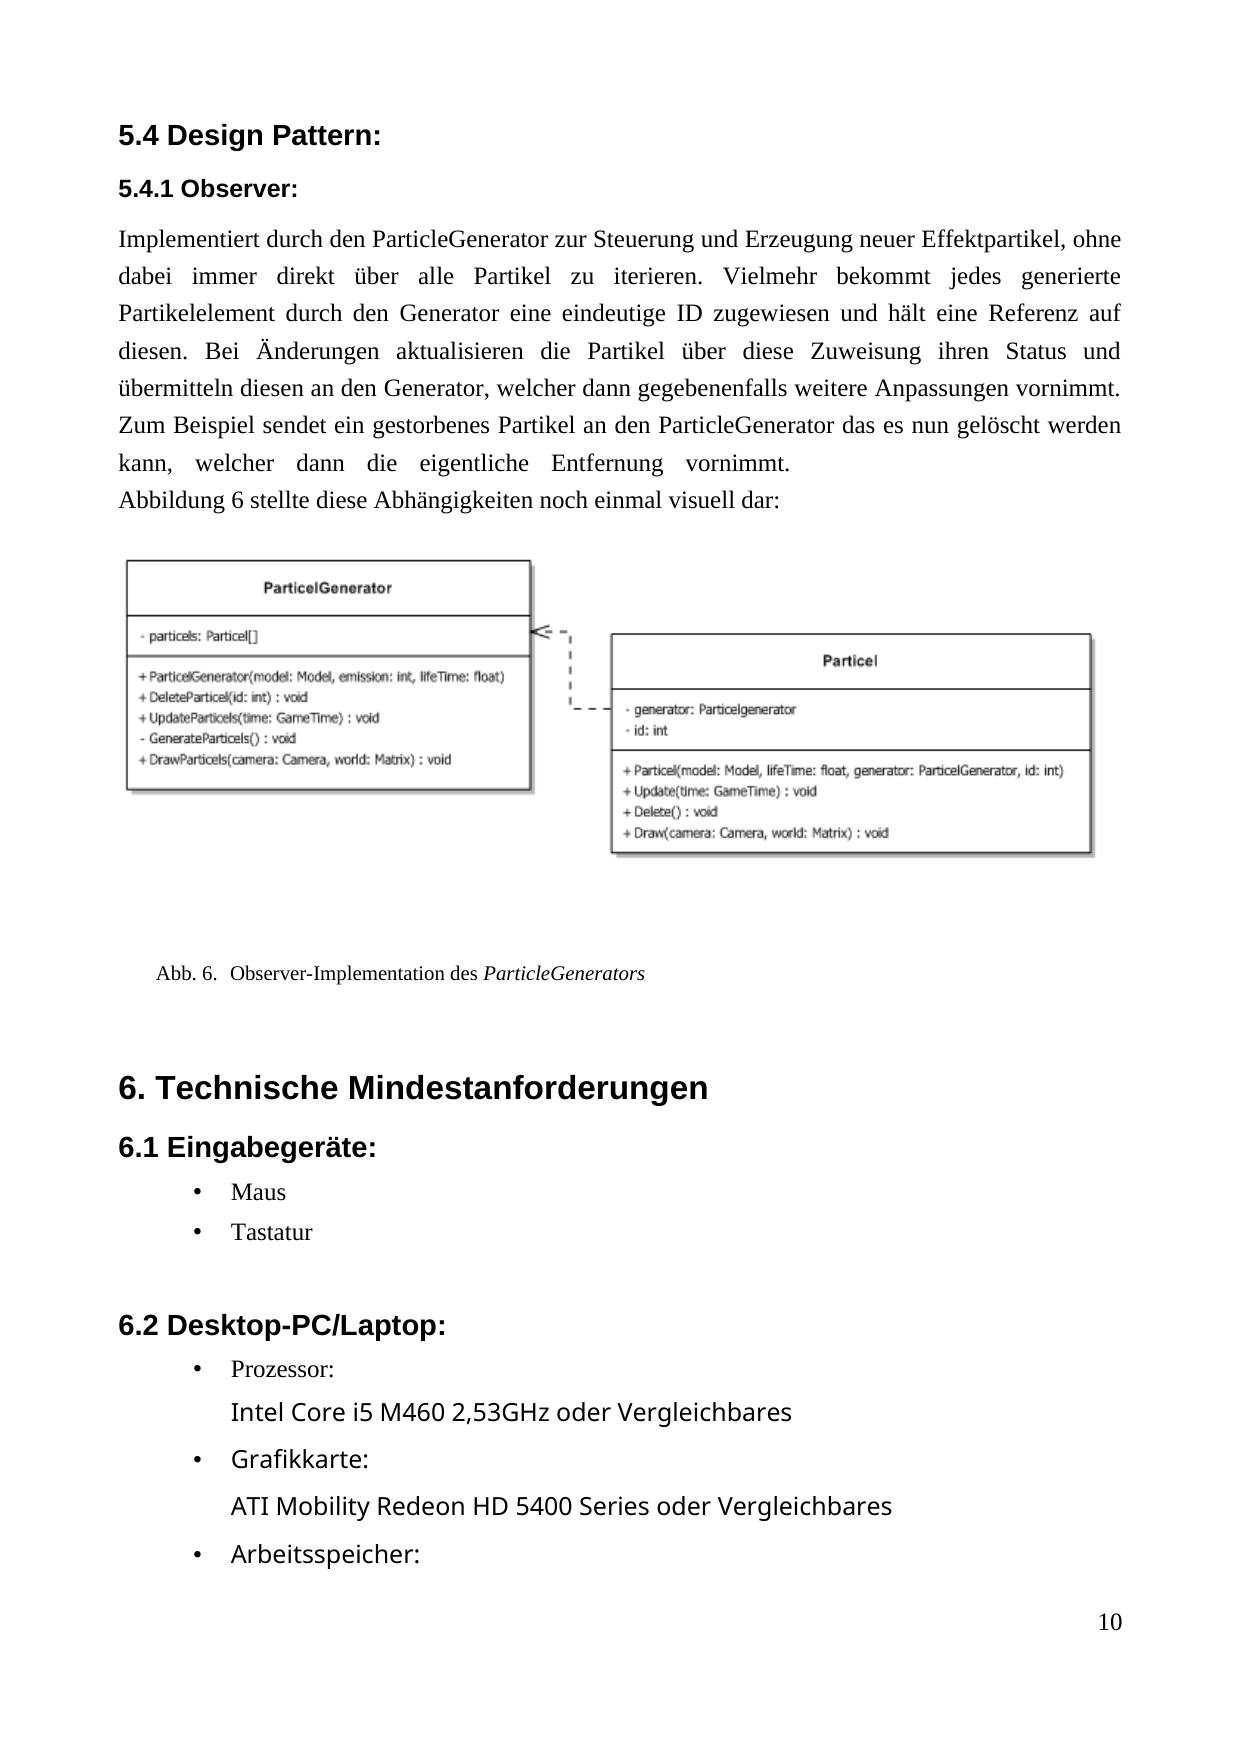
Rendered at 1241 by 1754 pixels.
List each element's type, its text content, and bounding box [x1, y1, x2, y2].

text 6.1 Eingabegeräte: [118, 1131, 1122, 1164]
list Intel Core i5 M460 2,53GHz oder Vergleichbares [193, 1394, 1122, 1428]
text 5.4 Design Pattern: [118, 118, 1122, 152]
list ATI Mobility Redeon HD 5400 Series oder Vergleichbares [193, 1489, 1122, 1523]
list Observer-Implementation des ParticleGenerators [156, 961, 1122, 985]
text Implementiert durch den ParticleGenerator zur Steuerung und Erzeugung neuer Effektpartikel, ohne dabei immer direkt über alle Partikel zu iterieren. Vielmehr bekommt jedes generierte Partikelelement durch den Generator eine eindeutige ID zugewiesen und hält eine Referenz auf diesen. Bei Änderungen aktualisieren die Partikel über diese Zuweisung ihren Status und übermitteln diesen an den Generator, welcher dann gegebenenfalls weitere Anpassungen vornimmt. Zum Beispiel sendet ein gestorbenes Partikel an den ParticleGenerator das es nun gelöscht werden kann, welcher dann die eigentliche Entfernung vornimmt. Abbildung 6 stellte diese Abhängigkeiten noch einmal visuell dar: [118, 224, 1122, 514]
text 5.4.1 Observer: [118, 174, 1122, 203]
text 6. Technische Mindestanforderungen [118, 1068, 1122, 1107]
text 6.2 Desktop-PC/Laptop: [118, 1307, 1122, 1341]
list Maus [193, 1177, 1122, 1206]
list Prozessor: [193, 1354, 1122, 1383]
list Tastatur [193, 1217, 1122, 1246]
list Grafikkarte: [193, 1442, 1122, 1476]
list Arbeitsspeicher: [193, 1536, 1122, 1570]
picture [103, 522, 1138, 907]
